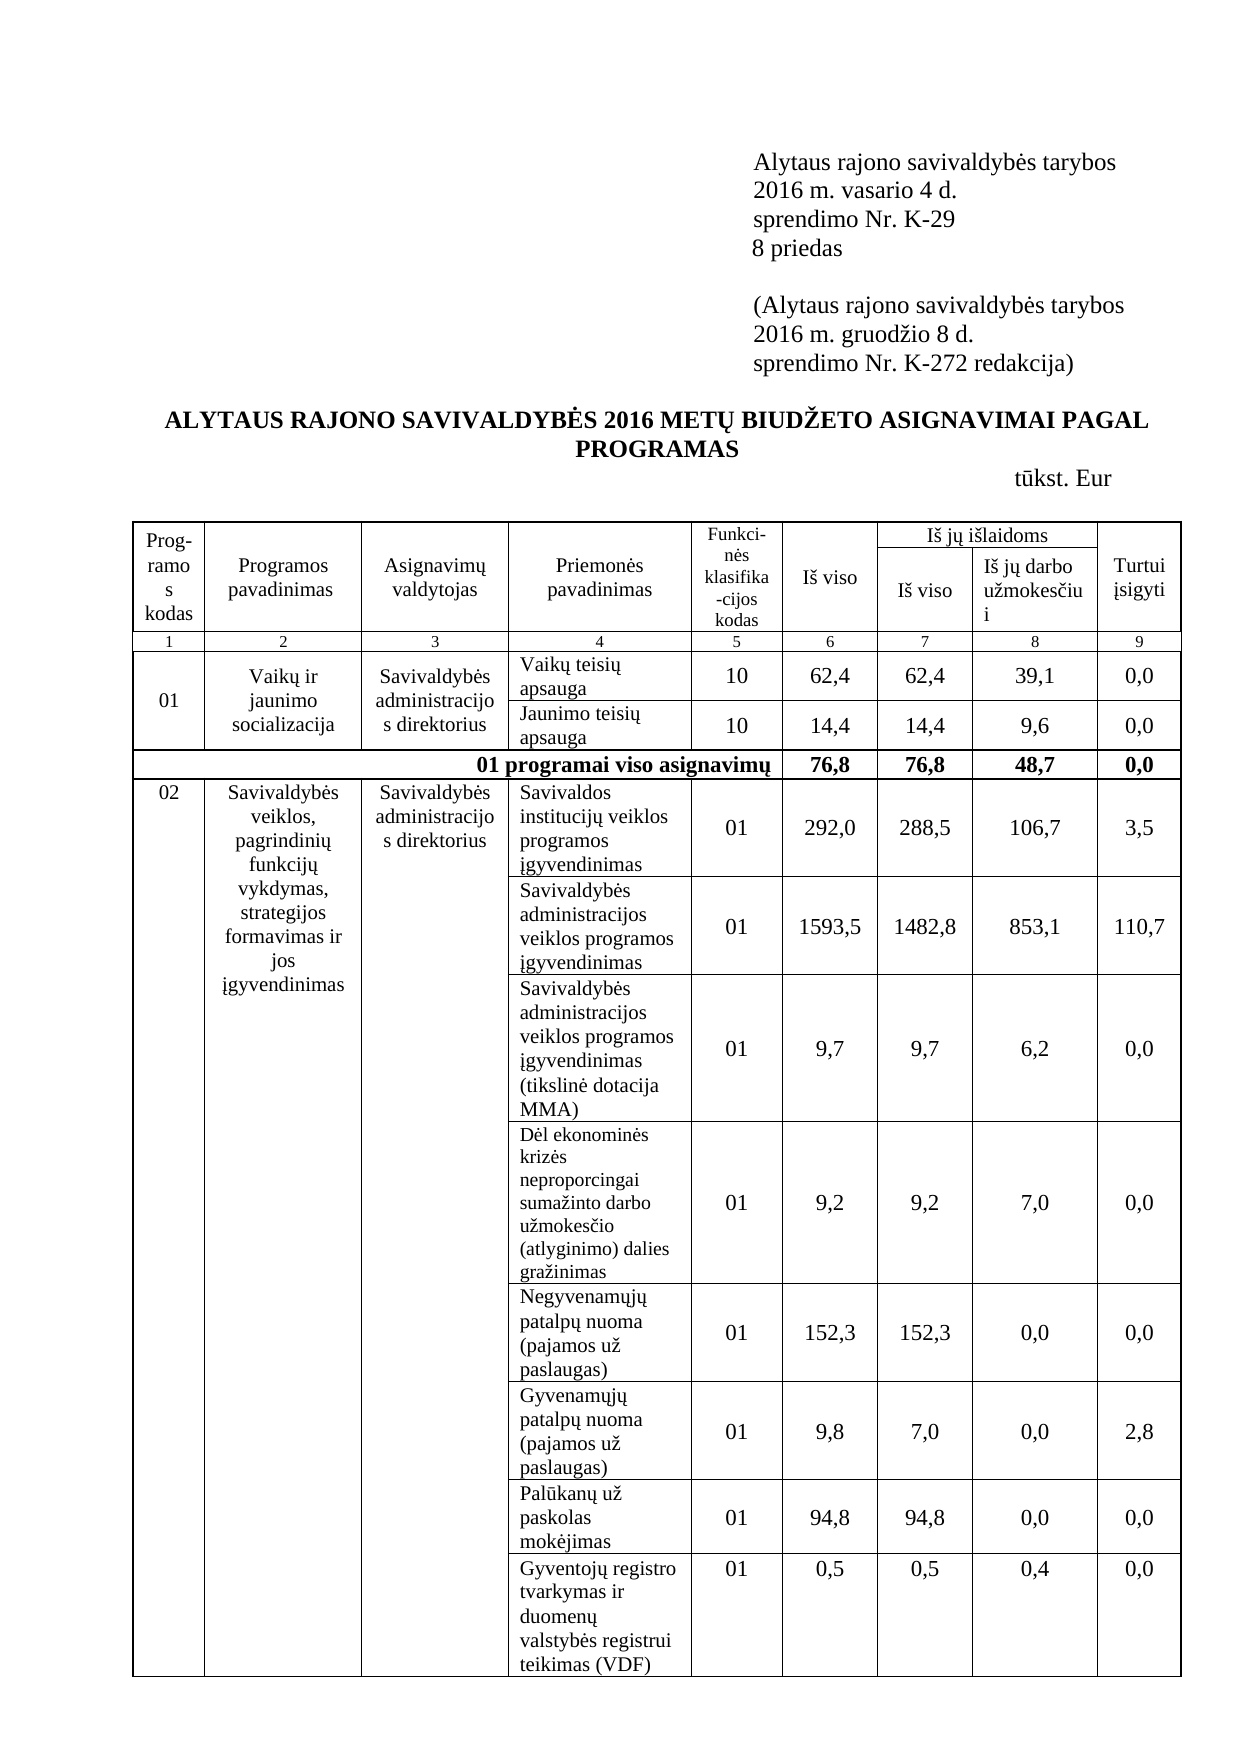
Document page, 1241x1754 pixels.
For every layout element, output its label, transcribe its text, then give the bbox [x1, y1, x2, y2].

text (Alytaus rajono savivaldybės tarybos [133, 291, 1181, 319]
table_cell 2,8 [1098, 1382, 1180, 1479]
text ALYTAUS RAJONO SAVIVALDYBĖS 2016 METŲ BIUDŽETO ASIGNAVIMAI PAGAL PROGRAMAS [133, 406, 1181, 463]
table_cell 1593,5 [783, 877, 877, 974]
table_cell 0,0 [1098, 1480, 1180, 1553]
table_cell Savivaldybės administracijos direktorius [362, 652, 508, 749]
table_cell 0,5 [783, 1554, 877, 1676]
table_cell 0,0 [973, 1284, 1097, 1381]
table_cell Dėl ekonominės krizės neproporcingai sumažinto darbo užmokesčio (atlyginimo) dalies gražinimas [509, 1122, 691, 1282]
table_cell 0,5 [878, 1554, 972, 1676]
table_cell 01 [692, 1122, 782, 1282]
table_header Iš viso [783, 523, 877, 631]
text 2016 m. gruodžio 8 d. [133, 319, 1181, 348]
table_cell 48,7 [973, 751, 1097, 777]
table_cell 0,0 [1098, 975, 1180, 1121]
table_cell 9,2 [878, 1122, 972, 1282]
table_cell 0,0 [1098, 652, 1180, 700]
text tūkst. Eur [1014, 463, 1181, 492]
table_header Turtui įsigyti [1098, 523, 1180, 631]
table_cell 0,0 [973, 1480, 1097, 1553]
table_cell 6,2 [973, 975, 1097, 1121]
table_cell 01 [692, 877, 782, 974]
table_cell Gyvenamųjų patalpų nuoma (pajamos už paslaugas) [509, 1382, 691, 1479]
table_cell 1 [133, 632, 204, 651]
table_cell Savivaldybės veiklos, pagrindinių funkcijų vykdymas, strategijos formavimas ir jos įgyvendinimas [205, 780, 361, 1676]
table_cell Iš viso [878, 548, 972, 631]
table_cell 7,0 [878, 1382, 972, 1479]
table_cell 01 [692, 1284, 782, 1381]
text 8 priedas [752, 233, 1181, 262]
table_cell 62,4 [783, 652, 877, 700]
table_cell 0,4 [973, 1554, 1097, 1676]
table_cell 152,3 [783, 1284, 877, 1381]
table_header Prog-ramos kodas [134, 523, 204, 631]
table_cell 2 [205, 632, 361, 651]
table_cell 9,2 [783, 1122, 877, 1282]
table_header Priemonės pavadinimas [509, 523, 691, 631]
table_header Asignavimų valdytojas [362, 523, 508, 631]
table_cell 8 [973, 632, 1097, 651]
table_cell 9,8 [783, 1382, 877, 1479]
table_cell 76,8 [783, 751, 877, 777]
table_cell 14,4 [783, 701, 877, 749]
table_cell 14,4 [878, 701, 972, 749]
table_cell 10 [692, 652, 782, 700]
table_cell 76,8 [878, 751, 972, 777]
table_cell 7 [878, 632, 972, 651]
table_cell 853,1 [973, 877, 1097, 974]
table_cell 0,0 [1098, 751, 1180, 777]
table_cell 106,7 [973, 780, 1097, 876]
text 2016 m. vasario 4 d. [133, 176, 1181, 204]
table_cell 3 [362, 632, 508, 651]
table_cell 7,0 [973, 1122, 1097, 1282]
table_cell 9 [1098, 632, 1181, 651]
table_cell 9,6 [973, 701, 1097, 749]
table_cell 01 [692, 780, 782, 876]
table_cell 5 [692, 632, 782, 651]
table_cell Savivaldybės administracijos veiklos programos įgyvendinimas (tikslinė dotacija MMA) [509, 975, 691, 1121]
table_cell 01 [692, 1554, 782, 1676]
table_cell 0,0 [1098, 1554, 1180, 1676]
table_cell 01 programai viso asignavimų [134, 751, 782, 777]
table_header Iš jų išlaidoms [878, 523, 1097, 547]
table_cell 0,0 [1098, 1122, 1180, 1282]
table_cell 94,8 [783, 1480, 877, 1553]
table_cell 110,7 [1098, 877, 1180, 974]
table_cell Savivaldybės administracijos veiklos programos įgyvendinimas [509, 877, 691, 974]
table_cell 39,1 [973, 652, 1097, 700]
table_cell 4 [509, 632, 691, 651]
table_cell 9,7 [878, 975, 972, 1121]
table_cell Vaikų ir jaunimo socializacija [205, 652, 361, 749]
table_cell 3,5 [1098, 780, 1180, 876]
table_cell 01 [134, 652, 204, 749]
table_cell 0,0 [1098, 701, 1180, 749]
table_cell 01 [692, 975, 782, 1121]
table_cell Jaunimo teisių apsauga [509, 701, 691, 749]
table_cell 0,0 [1098, 1284, 1180, 1381]
table_cell 0,0 [973, 1382, 1097, 1479]
table_cell Palūkanų už paskolas mokėjimas [509, 1480, 691, 1553]
table_cell Iš jų darbo užmokesčiui [973, 548, 1097, 631]
table_cell 01 [692, 1480, 782, 1553]
table_cell 6 [783, 632, 877, 651]
table_cell 10 [692, 701, 782, 749]
table_header Funkci-nės klasifika-cijos kodas [692, 523, 782, 631]
table_cell 152,3 [878, 1284, 972, 1381]
table_cell Vaikų teisių apsauga [509, 652, 691, 700]
table_cell Savivaldybės administracijos direktorius [362, 780, 508, 1676]
text sprendimo Nr. K-272 redakcija) [133, 348, 1181, 377]
table_cell Savivaldos institucijų veiklos programos įgyvendinimas [509, 780, 691, 876]
table_cell 288,5 [878, 780, 972, 876]
table_cell 292,0 [783, 780, 877, 876]
text Alytaus rajono savivaldybės tarybos [133, 147, 1181, 176]
table_cell Gyventojų registro tvarkymas ir duomenų valstybės registrui teikimas (VDF) [509, 1554, 691, 1676]
table_cell Negyvenamųjų patalpų nuoma (pajamos už paslaugas) [509, 1284, 691, 1381]
table_cell 62,4 [878, 652, 972, 700]
table_cell 9,7 [783, 975, 877, 1121]
table_cell 01 [692, 1382, 782, 1479]
table_cell 02 [134, 780, 204, 1676]
table_cell 1482,8 [878, 877, 972, 974]
table_header Programos pavadinimas [205, 523, 361, 631]
text sprendimo Nr. K-29 [133, 204, 1181, 233]
table_cell 94,8 [878, 1480, 972, 1553]
